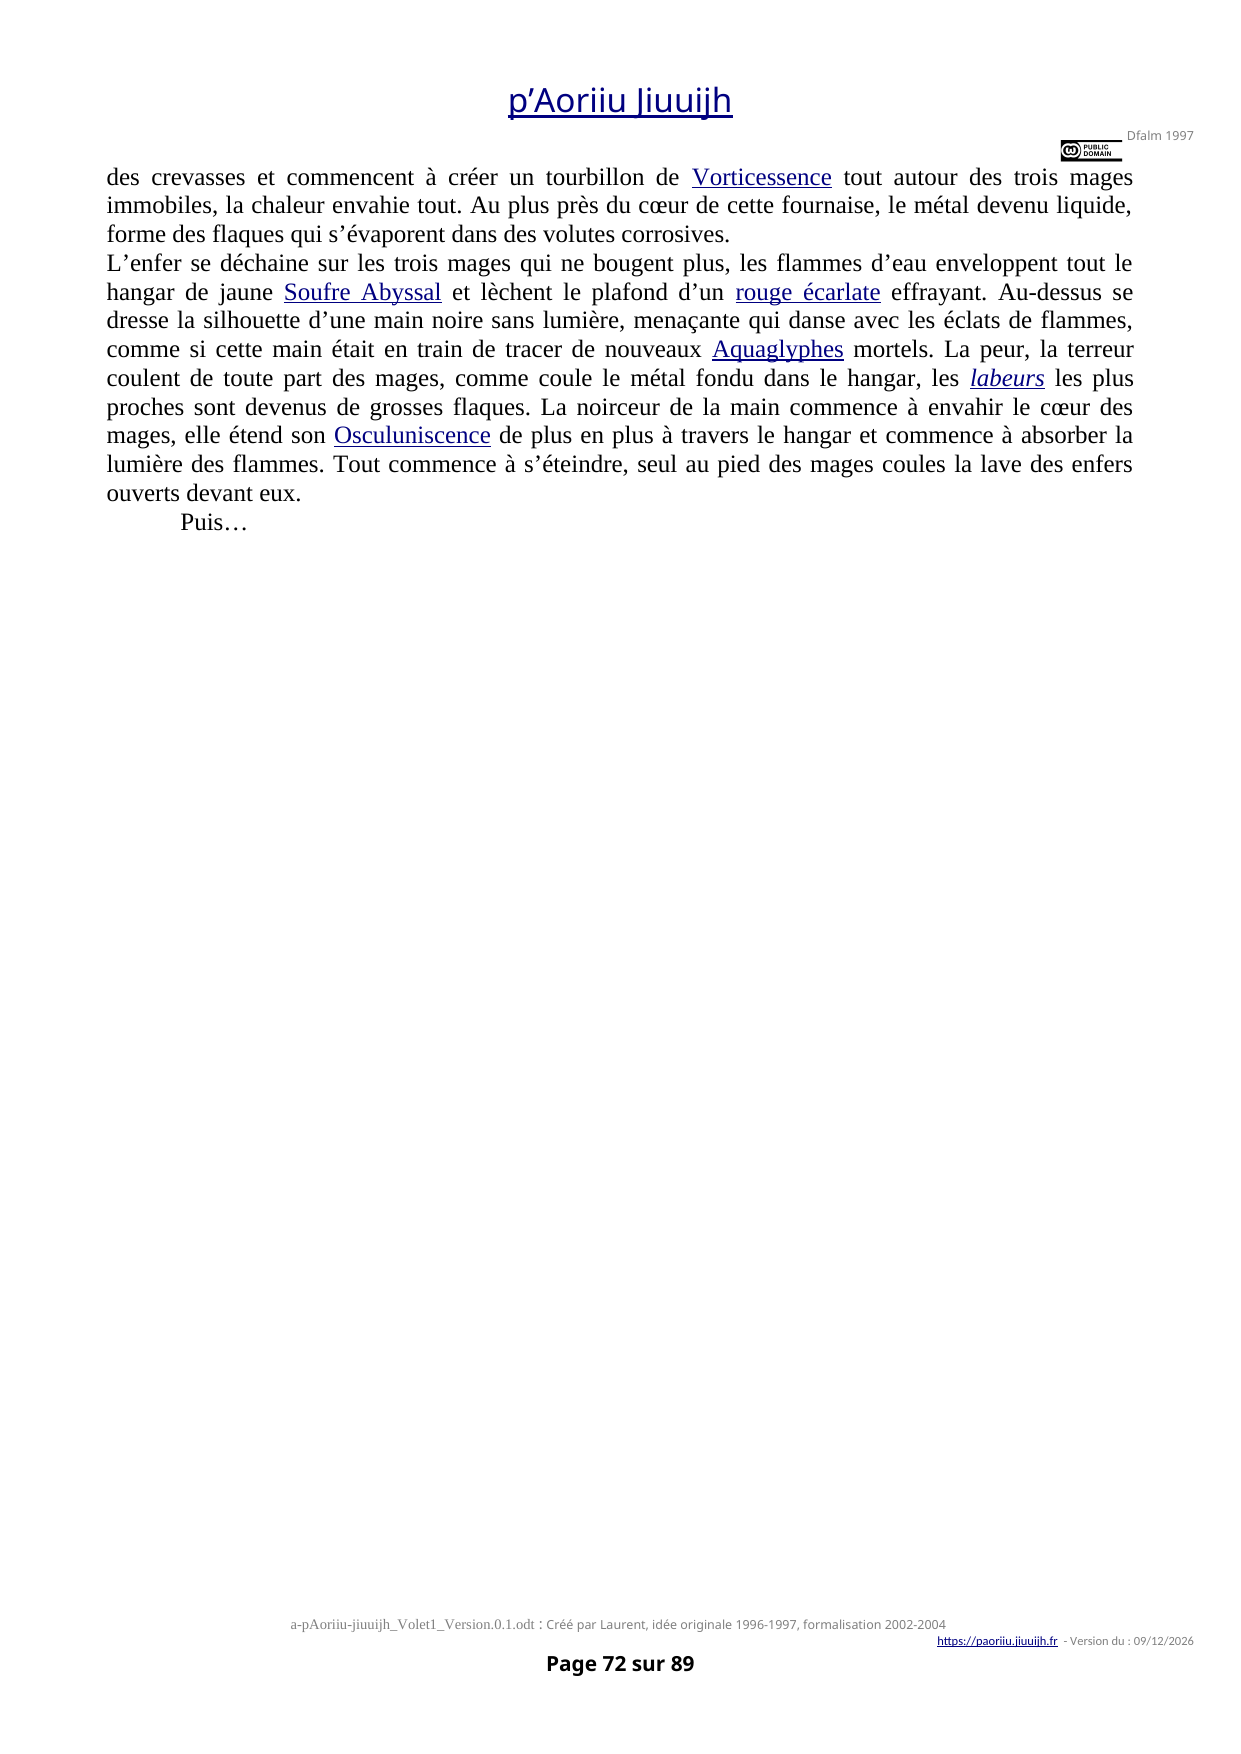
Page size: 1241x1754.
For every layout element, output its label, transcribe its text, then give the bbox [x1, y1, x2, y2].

text des crevasses et commencent à créer un tourbillon de Vorticessence tout autour des trois mages immobiles, la chaleur envahie tout. Au plus près du cœur de cette fournaise, le métal devenu liquide, forme des flaques qui s’évaporent dans des volutes corrosives. [106, 162, 1134, 248]
text L’enfer se déchaine sur les trois mages qui ne bougent plus, les flammes d’eau enveloppent tout le hangar de jaune Soufre Abyssal et lèchent le plafond d’un rouge écarlate effrayant. Au-dessus se dresse la silhouette d’une main noire sans lumière, menaçante qui danse avec les éclats de flammes, comme si cette main était en train de tracer de nouveaux Aquaglyphes mortels. La peur, la terreur coulent de toute part des mages, comme coule le métal fondu dans le hangar, les labeurs les plus proches sont devenus de grosses flaques. La noirceur de la main commence à envahir le cœur des mages, elle étend son Osculuniscence de plus en plus à travers le hangar et commence à absorber la lumière des flammes. Tout commence à s’éteindre, seul au pied des mages coules la lave des enfers ouverts devant eux. [106, 248, 1134, 507]
text Puis… [106, 507, 1134, 536]
